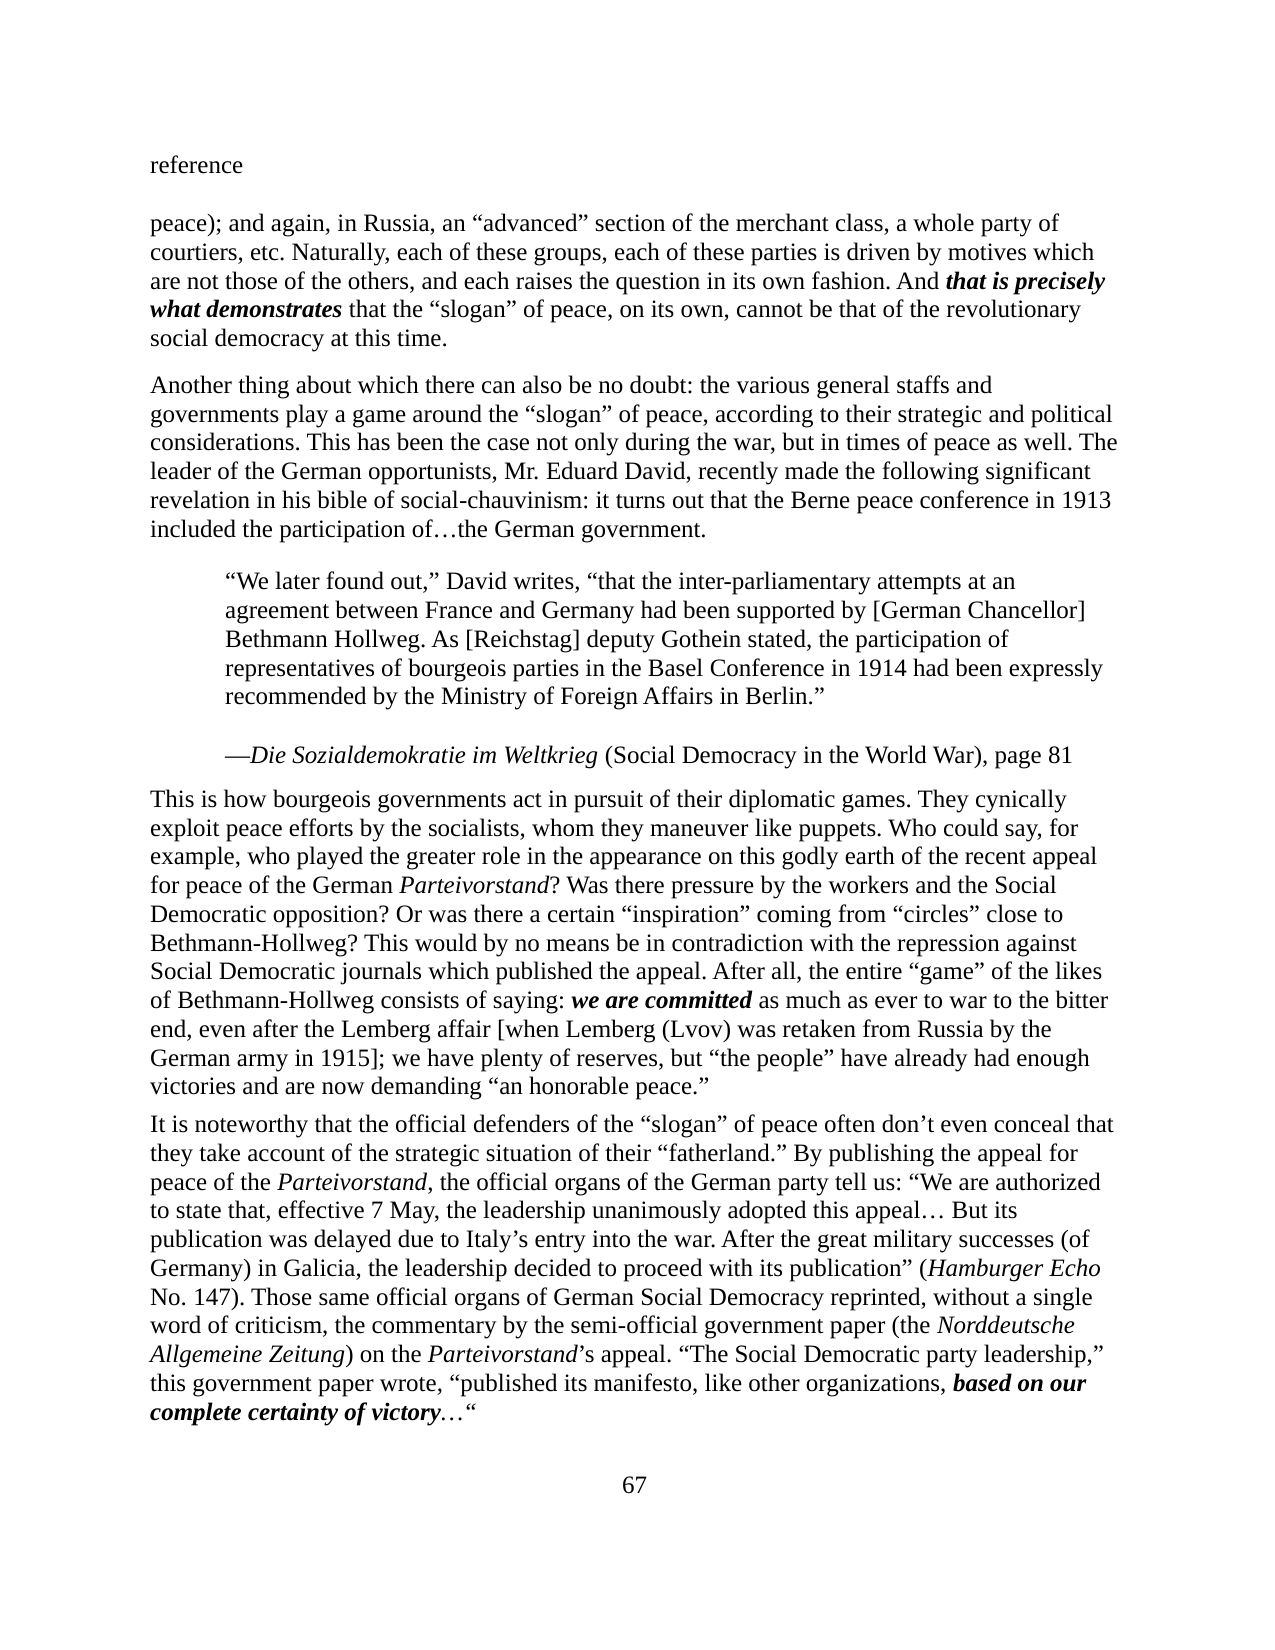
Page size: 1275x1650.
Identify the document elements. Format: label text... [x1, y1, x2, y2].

text “We later found out,” David writes, “that the inter-parliamentary attempts at an agreement between France and Germany had been supported by [German Chancellor] Bethmann Hollweg. As [Reichstag] deputy Gothein stated, the participation of representatives of bourgeois parties in the Basel Conference in 1914 had been expressly recommended by the Ministry of Foreign Affairs in Berlin.” [225, 566, 1125, 710]
text It is noteworthy that the official defenders of the “slogan” of peace often don’t even conceal that they take account of the strategic situation of their “fatherland.” By publishing the appeal for peace of the Parteivorstand, the official organs of the German party tell us: “We are authorized to state that, effective 7 May, the leadership unanimously adopted this appeal… But its publication was delayed due to Italy’s entry into the war. After the great military successes (of Germany) in Galicia, the leadership decided to proceed with its publication” (Hamburger Echo No. 147). Those same official organs of German Social Democracy reprinted, without a single word of criticism, the commentary by the semi-official government paper (the Norddeutsche Allgemeine Zeitung) on the Parteivorstand’s appeal. “The Social Democratic party leadership,” this government paper wrote, “published its manifesto, like other organizations, based on our complete certainty of victory…“ [150, 1109, 1125, 1425]
text Another thing about which there can also be no doubt: the various general staffs and governments play a game around the “slogan” of peace, according to their strategic and political considerations. This has been the case not only during the war, but in times of peace as well. The leader of the German opportunists, Mr. Eduard David, recently made the following significant revelation in his bible of social-chauvinism: it turns out that the Berne peace conference in 1913 included the participation of…the German government. [150, 370, 1125, 542]
text —Die Sozialdemokratie im Weltkrieg (Social Democracy in the World War), page 81 [225, 740, 1125, 769]
text peace); and again, in Russia, an “advanced” section of the merchant class, a whole party of courtiers, etc. Naturally, each of these groups, each of these parties is driven by motives which are not those of the others, and each raises the question in its own fashion. And that is precisely what demonstrates that the “slogan” of peace, on its own, cannot be that of the revolutionary social democracy at this time. [150, 208, 1125, 352]
text This is how bourgeois governments act in pursuit of their diplomatic games. They cynically exploit peace efforts by the socialists, whom they maneuver like puppets. Who could say, for example, who played the greater role in the appearance on this godly earth of the recent appeal for peace of the German Parteivorstand? Was there pressure by the workers and the Social Democratic opposition? Or was there a certain “inspiration” coming from “circles” close to Bethmann-Hollweg? This would by no means be in contradiction with the repression against Social Democratic journals which published the appeal. After all, the entire “game” of the likes of Bethmann-Hollweg consists of saying: we are committed as much as ever to war to the bitter end, even after the Lemberg affair [when Lemberg (Lvov) was retaken from Russia by the German army in 1915]; we have plenty of reserves, but “the people” have already had enough victories and are now demanding “an honorable peace.” [150, 784, 1125, 1100]
